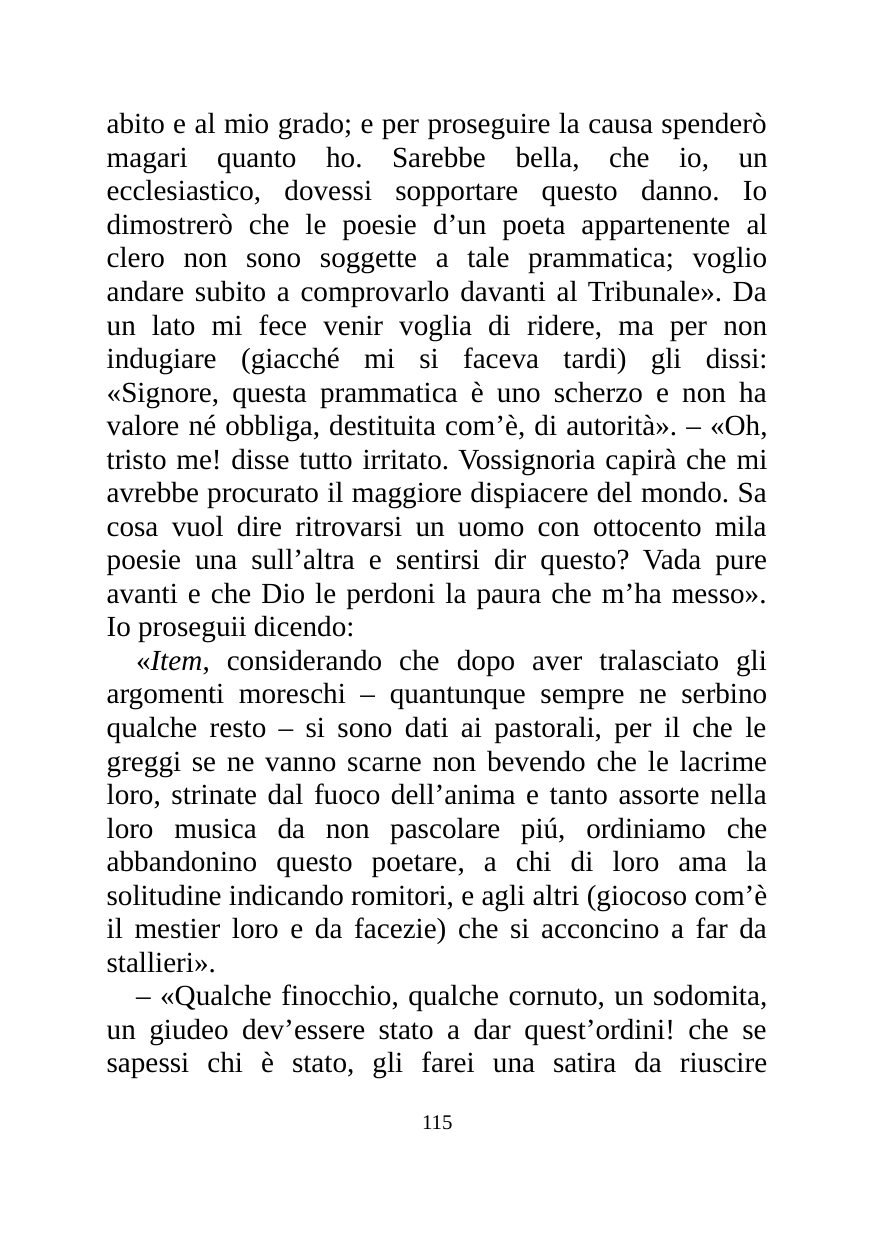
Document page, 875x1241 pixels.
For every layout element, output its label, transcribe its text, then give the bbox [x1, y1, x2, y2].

text «Item, considerando che dopo aver tralasciato gli argomenti moreschi – quantunque sempre ne serbino qualche resto – si sono dati ai pastorali, per il che le greggi se ne vanno scarne non bevendo che le lacrime loro, strinate dal fuoco dell’anima e tanto assorte nella loro musica da non pascolare piú, ordiniamo che abbandonino questo poetare, a chi di loro ama la solitudine indicando romitori, e agli altri (giocoso com’è il mestier loro e da facezie) che si acconcino a far da stallieri». [106, 643, 768, 978]
text abito e al mio grado; e per proseguire la causa spenderò magari quanto ho. Sarebbe bella, che io, un ecclesiastico, dovessi sopportare questo danno. Io dimostrerò che le poesie d’un poeta appartenente al clero non sono soggette a tale prammatica; voglio andare subito a comprovarlo davanti al Tribunale». Da un lato mi fece venir voglia di ridere, ma per non indugiare (giacché mi si faceva tardi) gli dissi: «Signore, questa prammatica è uno scherzo e non ha valore né obbliga, destituita com’è, di autorità». – «Oh, tristo me! disse tutto irritato. Vossignoria capirà che mi avrebbe procurato il maggiore dispiacere del mondo. Sa cosa vuol dire ritrovarsi un uomo con ottocento mila poesie una sull’altra e sentirsi dir questo? Vada pure avanti e che Dio le perdoni la paura che m’ha messo». Io proseguii dicendo: [106, 106, 768, 643]
text – «Qualche finocchio, qualche cornuto, un sodomita, un giudeo dev’essere stato a dar quest’ordini! che se sapessi chi è stato, gli farei una satira da riuscire [106, 978, 768, 1079]
